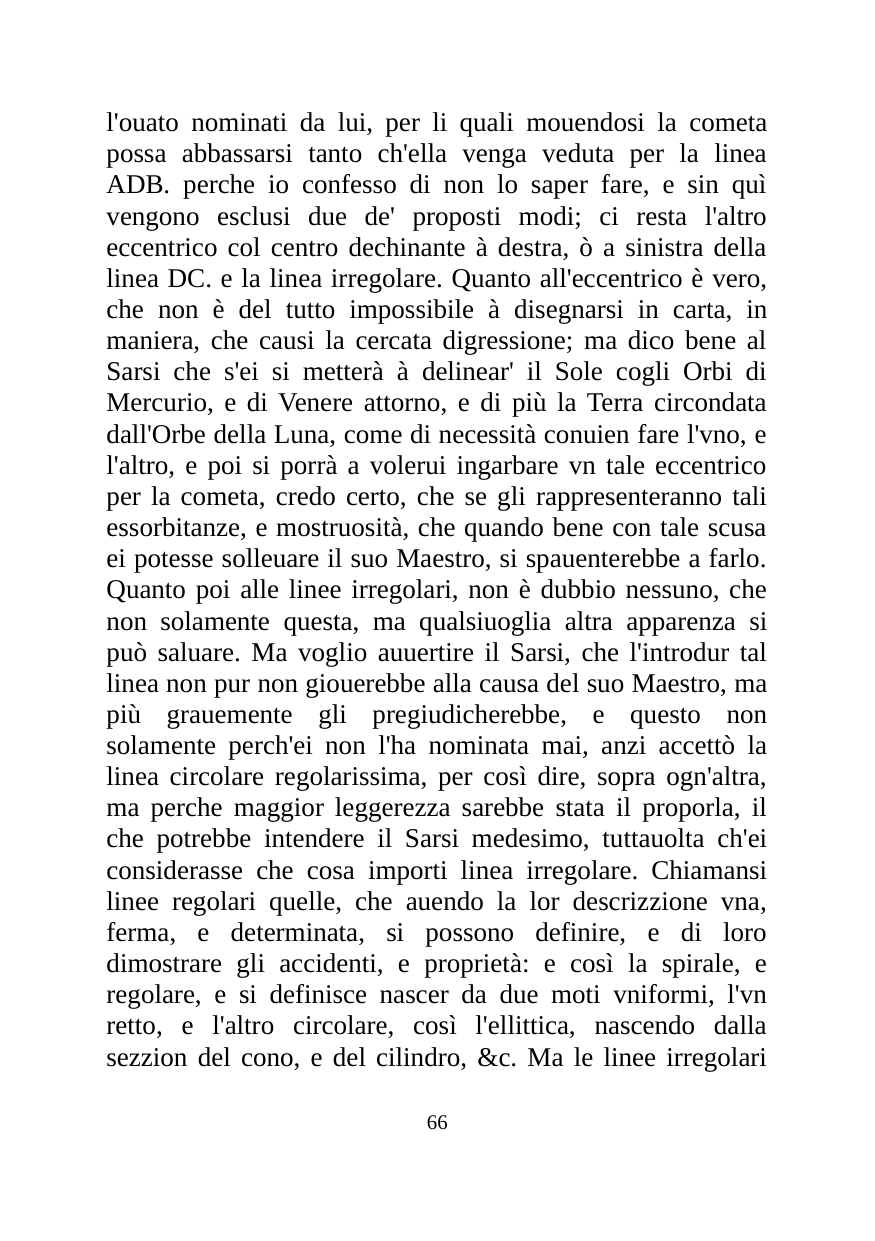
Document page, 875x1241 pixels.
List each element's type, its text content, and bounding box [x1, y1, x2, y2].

text l'ouato nominati da lui, per li quali mouendosi la cometa possa abbassarsi tanto ch'ella venga veduta per la linea ADB. perche io confesso di non lo saper fare, e sin quì vengono esclusi due de' proposti modi; ci resta l'altro eccentrico col centro dechinante à destra, ò a sinistra della linea DC. e la linea irregolare. Quanto all'eccentrico è vero, che non è del tutto impossibile à disegnarsi in carta, in maniera, che causi la cercata digressione; ma dico bene al Sarsi che s'ei si metterà à delinear' il Sole cogli Orbi di Mercurio, e di Venere attorno, e di più la Terra circondata dall'Orbe della Luna, come di necessità conuien fare l'vno, e l'altro, e poi si porrà a volerui ingarbare vn tale eccentrico per la cometa, credo certo, che se gli rappresenteranno tali essorbitanze, e mostruosità, che quando bene con tale scusa ei potesse solleuare il suo Maestro, si spauenterebbe a farlo. Quanto poi alle linee irregolari, non è dubbio nessuno, che non solamente questa, ma qualsiuoglia altra apparenza si può saluare. Ma voglio auuertire il Sarsi, che l'introdur tal linea non pur non giouerebbe alla causa del suo Maestro, ma più grauemente gli pregiudicherebbe, e questo non solamente perch'ei non l'ha nominata mai, anzi accettò la linea circolare regolarissima, per così dire, sopra ogn'altra, ma perche maggior leggerezza sarebbe stata il proporla, il che potrebbe intendere il Sarsi medesimo, tuttauolta ch'ei considerasse che cosa importi linea irregolare. Chiamansi linee regolari quelle, che auendo la lor descrizzione vna, ferma, e determinata, si possono definire, e di loro dimostrare gli accidenti, e proprietà: e così la spirale, e regolare, e si definisce nascer da due moti vniformi, l'vn retto, e l'altro circolare, così l'ellittica, nascendo dalla sezzion del cono, e del cilindro, &c. Ma le linee irregolari [106, 106, 768, 1072]
